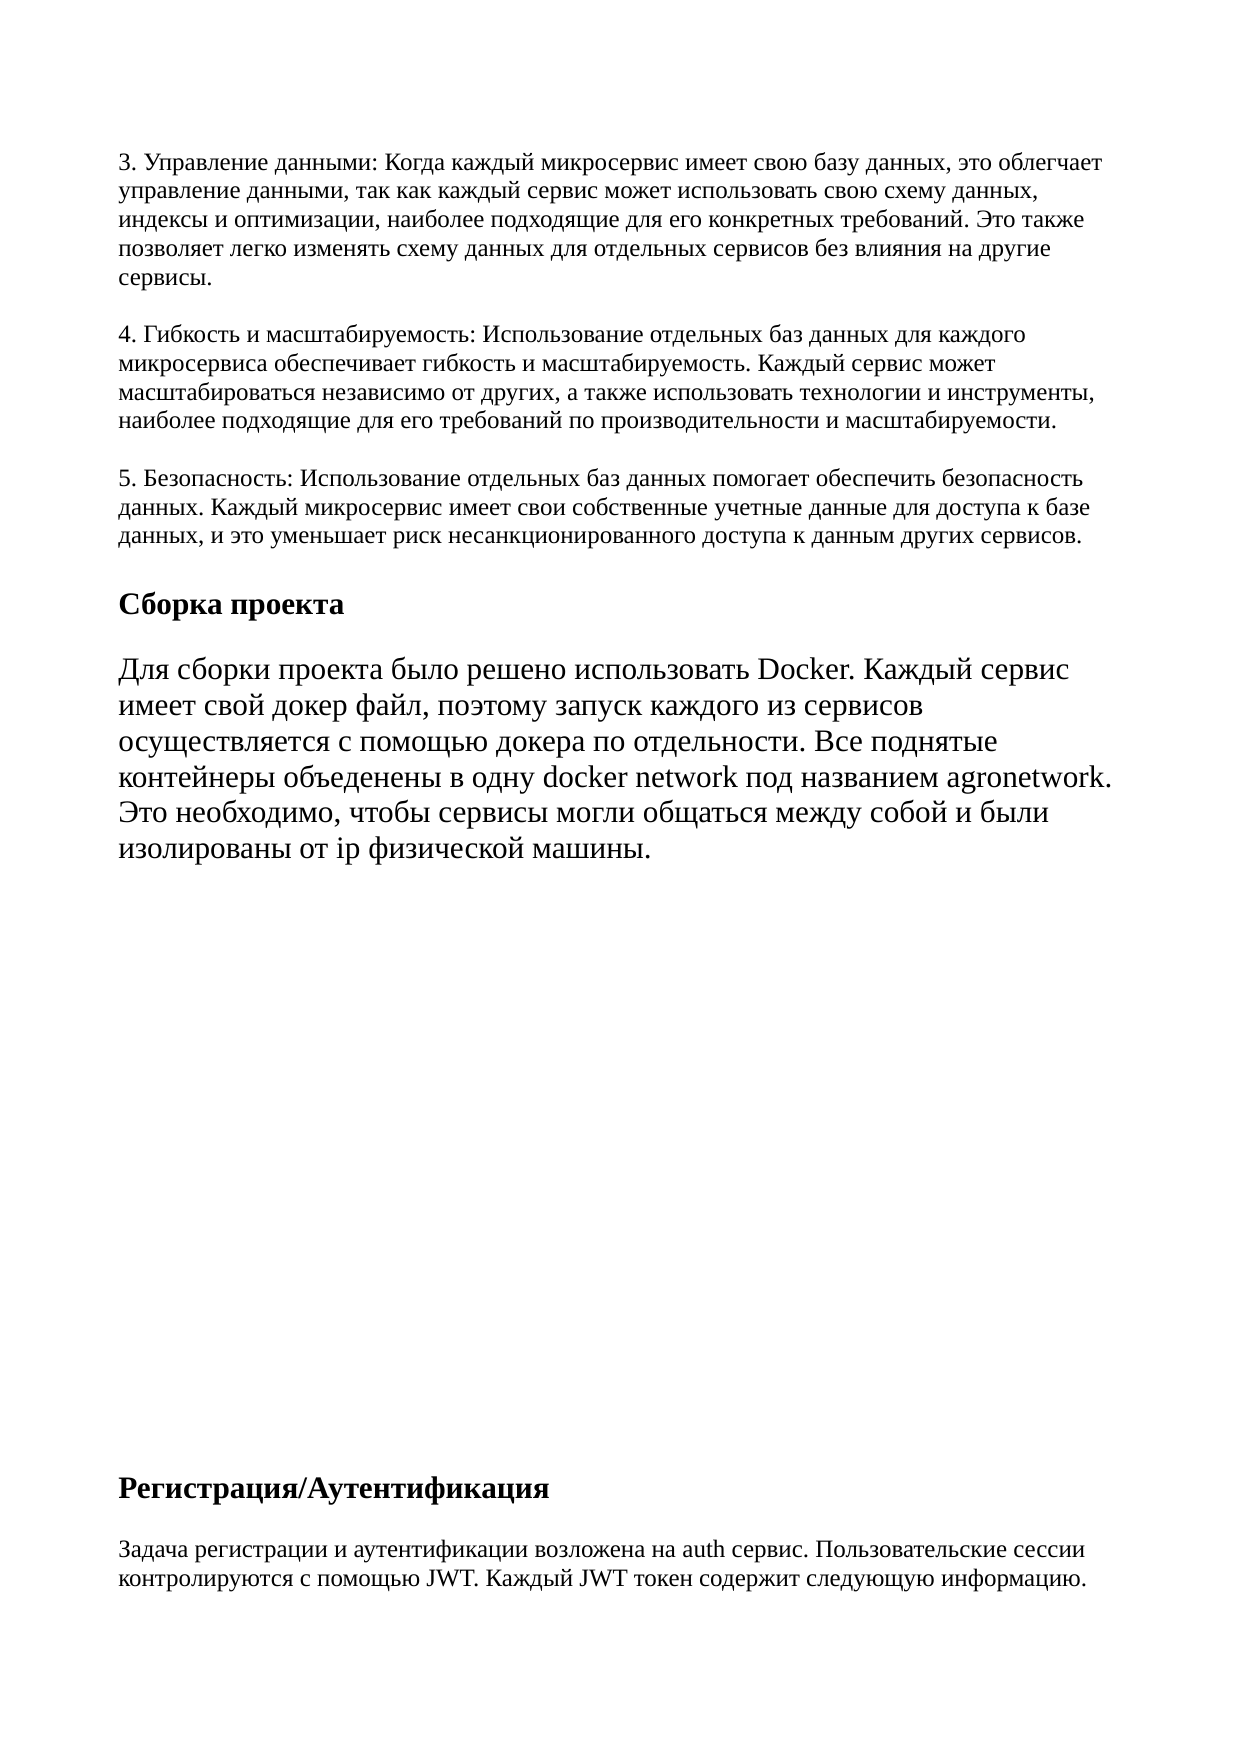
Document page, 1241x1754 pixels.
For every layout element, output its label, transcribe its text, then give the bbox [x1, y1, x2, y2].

text 5. Безопасность: Использование отдельных баз данных помогает обеспечить безопасность данных. Каждый микросервис имеет свои собственные учетные данные для доступа к базе данных, и это уменьшает риск несанкционированного доступа к данным других сервисов. [118, 463, 1122, 549]
text Регистрация/Аутентификация [118, 1469, 1122, 1505]
text 4. Гибкость и масштабируемость: Использование отдельных баз данных для каждого микросервиса обеспечивает гибкость и масштабируемость. Каждый сервис может масштабироваться независимо от других, а также использовать технологии и инструменты, наиболее подходящие для его требований по производительности и масштабируемости. [118, 319, 1122, 434]
text Сборка проекта [118, 585, 1122, 621]
text 3. Управление данными: Когда каждый микросервис имеет свою базу данных, это облегчает управление данными, так как каждый сервис может использовать свою схему данных, индексы и оптимизации, наиболее подходящие для его конкретных требований. Это также позволяет легко изменять схему данных для отдельных сервисов без влияния на другие сервисы. [118, 147, 1122, 291]
text Задача регистрации и аутентификации возложена на auth сервис. Пользовательские сессии контролируются с помощью JWT. Каждый JWT токен содержит следующую информацию. [118, 1534, 1122, 1592]
text Для сборки проекта было решено использовать Docker. Каждый сервис имеет свой докер файл, поэтому запуск каждого из сервисов осуществляется с помощью докера по отдельности. Все поднятые контейнеры объеденены в одну docker network под названием agronetwork. Это необходимо, чтобы сервисы могли общаться между собой и были изолированы от ip физической машины. [118, 650, 1122, 866]
